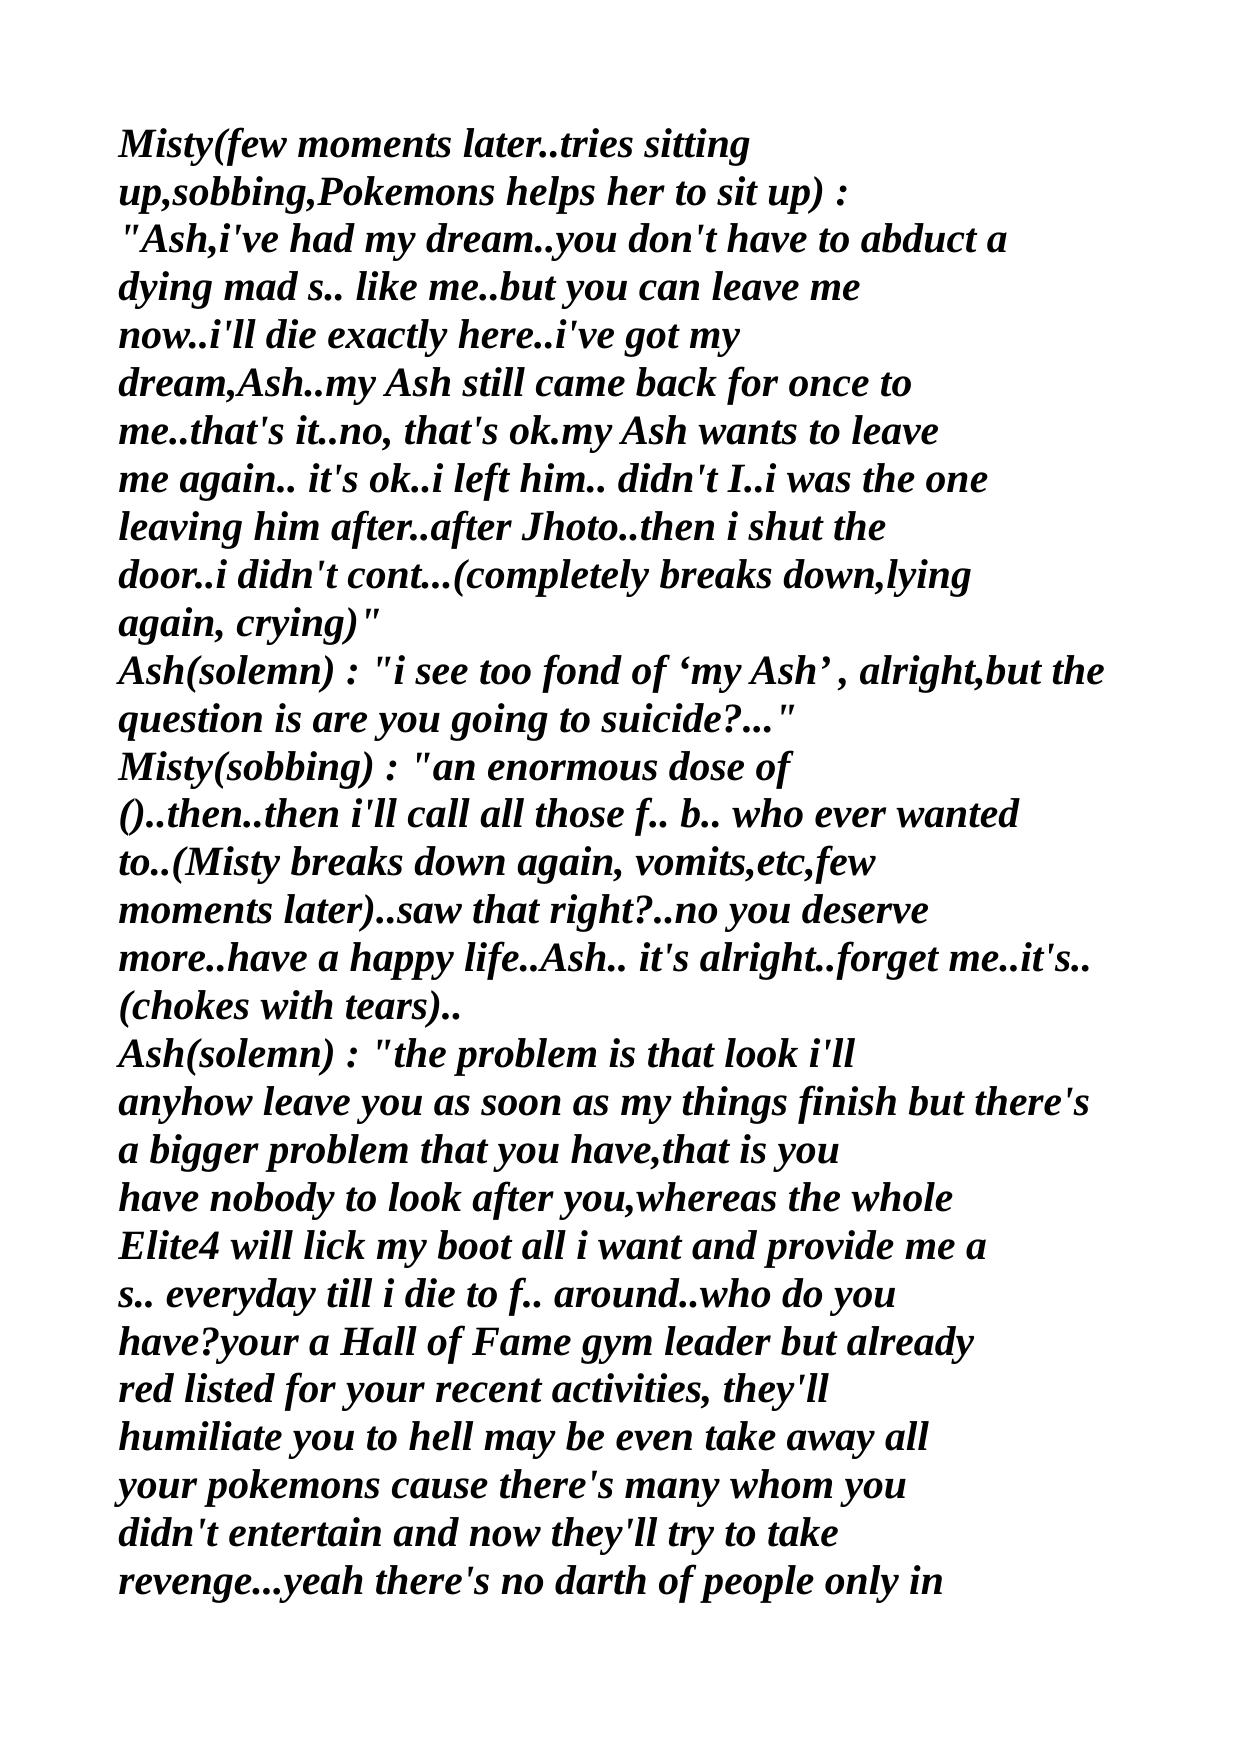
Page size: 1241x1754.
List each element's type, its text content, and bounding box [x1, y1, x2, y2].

text "Ash,i've had my dream..you don't have to abduct a [118, 214, 1122, 262]
text didn't entertain and now they'll try to take [118, 1508, 1122, 1556]
text Elite4 will lick my boot all i want and provide me a [118, 1220, 1122, 1268]
text ()..then..then i'll call all those f.. b.. who ever wanted [118, 789, 1122, 837]
text now..i'll die exactly here..i've got my [118, 310, 1122, 358]
text anyhow leave you as soon as my things finish but there's a bigger problem that you have,that is you [118, 1076, 1122, 1172]
text s.. everyday till i die to f.. around..who do you [118, 1268, 1122, 1316]
text me again.. it's ok..i left him.. didn't I..i was the one [118, 453, 1122, 501]
text dream,Ash..my Ash still came back for once to [118, 358, 1122, 406]
text moments later)..saw that right?..no you deserve [118, 885, 1122, 933]
text Misty(sobbing) : "an enormous dose of [118, 741, 1122, 789]
text have nobody to look after you,whereas the whole [118, 1172, 1122, 1220]
text have?your a Hall of Fame gym leader but already [118, 1316, 1122, 1364]
text humiliate you to hell may be even take away all [118, 1412, 1122, 1460]
text to..(Misty breaks down again, vomits,etc,few [118, 837, 1122, 885]
text leaving him after..after Jhoto..then i shut the [118, 501, 1122, 549]
text Ash(solemn) : "the problem is that look i'll [118, 1028, 1122, 1076]
text red listed for your recent activities, they'll [118, 1364, 1122, 1412]
text question is are you going to suicide?..." [118, 693, 1122, 741]
text me..that's it..no, that's ok.my Ash wants to leave [118, 406, 1122, 453]
text revenge...yeah there's no darth of people only in [118, 1556, 1122, 1603]
text dying mad s.. like me..but you can leave me [118, 262, 1122, 310]
text Misty(few moments later..tries sitting [118, 118, 1122, 166]
text again, crying)" [118, 597, 1122, 645]
text your pokemons cause there's many whom you [118, 1460, 1122, 1508]
text more..have a happy life..Ash.. it's alright..forget me..it's..(chokes with tears).. [118, 933, 1122, 1028]
text door..i didn't cont...(completely breaks down,lying [118, 549, 1122, 597]
text up,sobbing,Pokemons helps her to sit up) : [118, 166, 1122, 214]
text Ash(solemn) : "i see too fond of ‘my Ash’ , alright,but the [118, 645, 1122, 693]
